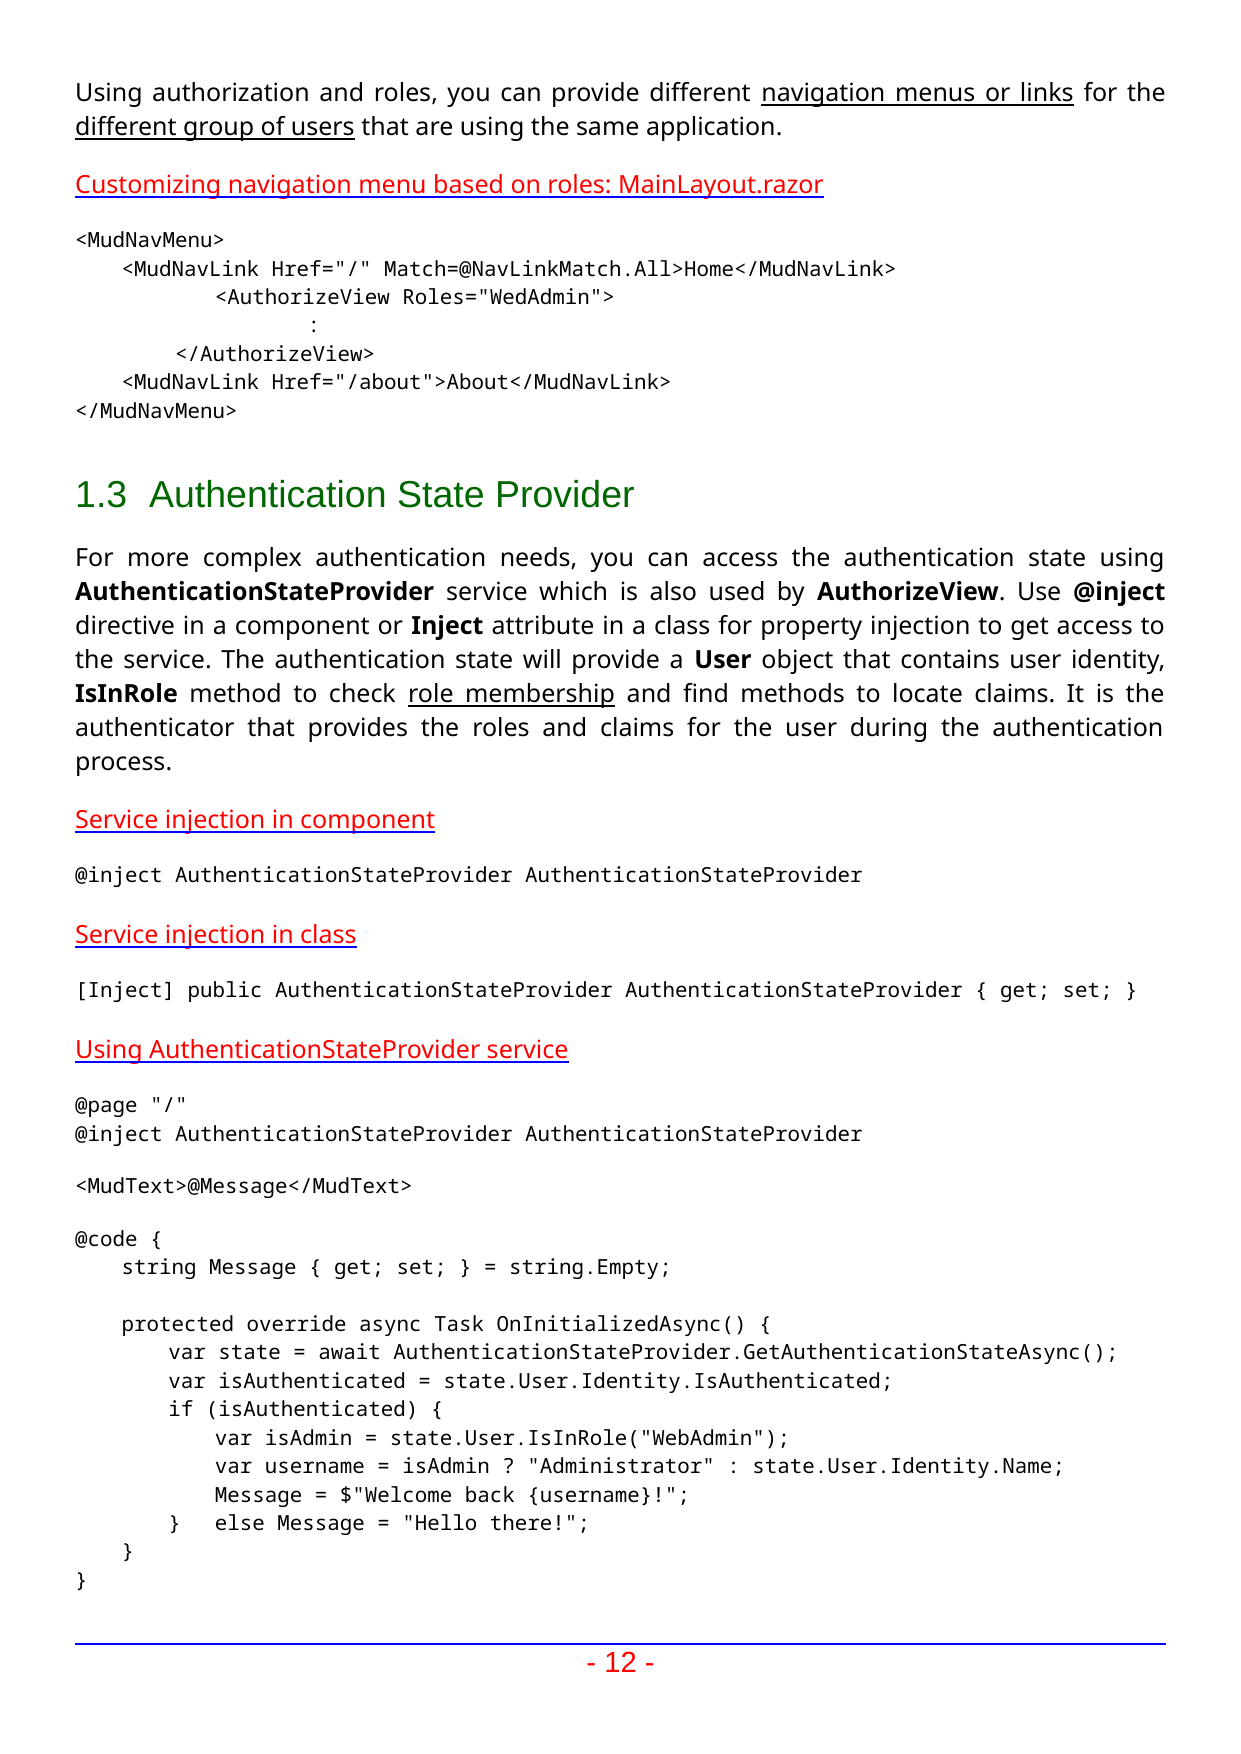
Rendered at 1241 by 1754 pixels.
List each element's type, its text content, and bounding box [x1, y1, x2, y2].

text } [75, 1565, 1166, 1593]
text Customizing navigation menu based on roles: MainLayout.razor [75, 167, 1166, 201]
text 1.3 Authentication State Provider [75, 472, 1166, 516]
text </AuthorizeView> [75, 339, 1166, 367]
text @code { [75, 1224, 1166, 1252]
text <MudNavLink Href="/about">About</MudNavLink> [75, 367, 1166, 396]
text @inject AuthenticationStateProvider AuthenticationStateProvider [75, 860, 1166, 889]
text </MudNavMenu> [75, 396, 1166, 424]
text var isAuthenticated = state.User.Identity.IsAuthenticated; [75, 1366, 1166, 1394]
text <AuthorizeView Roles="WedAdmin"> [75, 282, 1166, 311]
text var username = isAdmin ? "Administrator" : state.User.Identity.Name; [75, 1451, 1166, 1480]
text protected override async Task OnInitializedAsync() { [75, 1309, 1166, 1337]
text <MudText>@Message</MudText> [75, 1171, 1166, 1200]
text var state = await AuthenticationStateProvider.GetAuthenticationStateAsync(); [75, 1337, 1166, 1366]
text <MudNavLink Href="/" Match=@NavLinkMatch.All>Home</MudNavLink> [75, 254, 1166, 282]
text : [75, 311, 1166, 339]
text Using authorization and roles, you can provide different navigation menus or links for the different group of users that are using the same application. [75, 75, 1166, 143]
text string Message { get; set; } = string.Empty; [75, 1252, 1166, 1281]
text <MudNavMenu> [75, 225, 1166, 254]
text var isAdmin = state.User.IsInRole("WebAdmin"); [75, 1423, 1166, 1451]
text @inject AuthenticationStateProvider AuthenticationStateProvider [75, 1119, 1166, 1147]
text } else Message = "Hello there!"; [75, 1508, 1166, 1537]
text } [75, 1537, 1166, 1565]
text Service injection in class [75, 917, 1166, 951]
text Using AuthenticationStateProvider service [75, 1032, 1166, 1066]
text Message = $"Welcome back {username}!"; [75, 1480, 1166, 1508]
text Service injection in component [75, 802, 1166, 836]
text [Inject] public AuthenticationStateProvider AuthenticationStateProvider { get; set; } [75, 975, 1166, 1004]
text For more complex authentication needs, you can access the authentication state using AuthenticationStateProvider service which is also used by AuthorizeView. Use @inject directive in a component or Inject attribute in a class for property injection to get access to the service. The authentication state will provide a User object that contains user identity, IsInRole method to check role membership and find methods to locate claims. It is the authenticator that provides the roles and claims for the user during the authentication process. [75, 540, 1166, 778]
text @page "/" [75, 1090, 1166, 1119]
text if (isAuthenticated) { [75, 1394, 1166, 1423]
